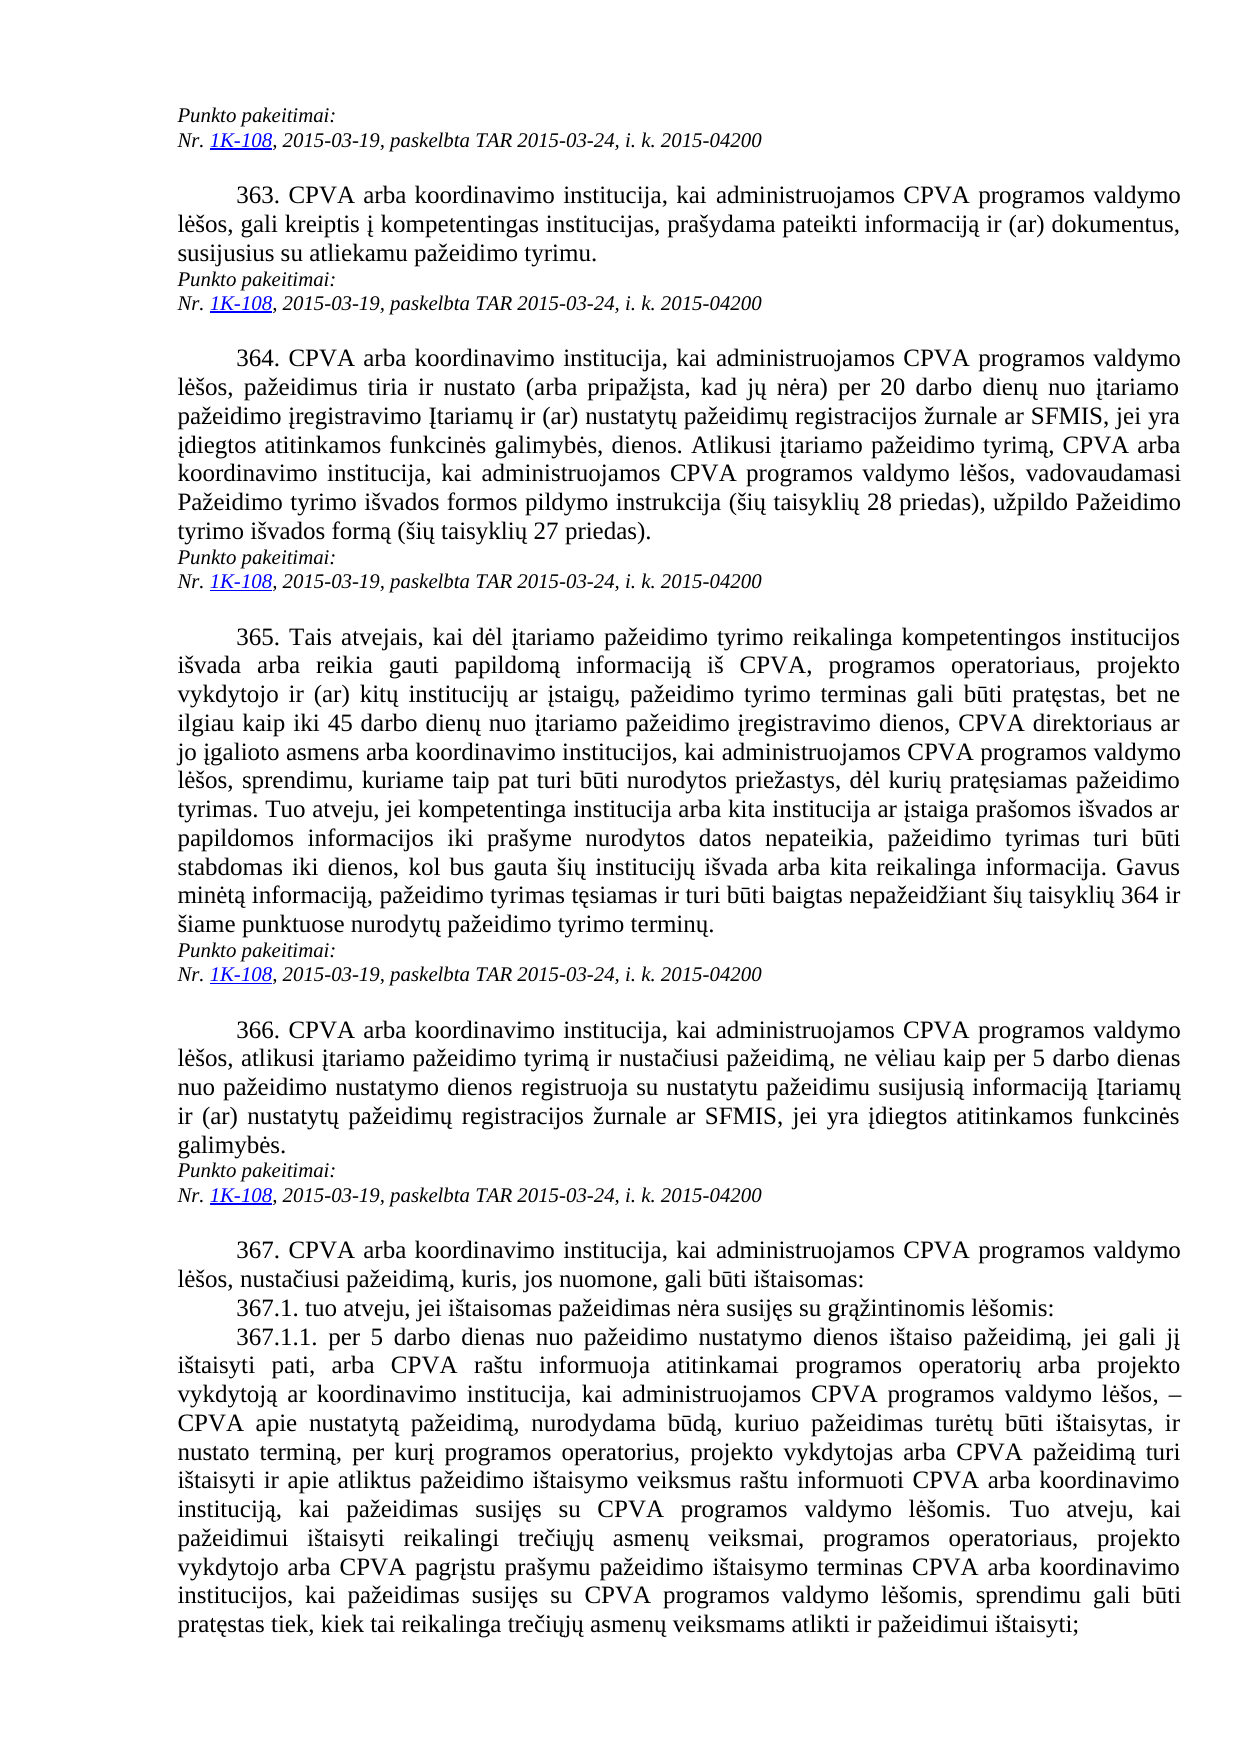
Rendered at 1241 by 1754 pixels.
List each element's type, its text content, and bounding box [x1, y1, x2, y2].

text 367.1.1. per 5 darbo dienas nuo pažeidimo nustatymo dienos ištaiso pažeidimą, jei gali jį ištaisyti pati, arba CPVA raštu informuoja atitinkamai programos operatorių arba projekto vykdytoją ar koordinavimo institucija, kai administruojamos CPVA programos valdymo lėšos, – CPVA apie nustatytą pažeidimą, nurodydama būdą, kuriuo pažeidimas turėtų būti ištaisytas, ir nustato terminą, per kurį programos operatorius, projekto vykdytojas arba CPVA pažeidimą turi ištaisyti ir apie atliktus pažeidimo ištaisymo veiksmus raštu informuoti CPVA arba koordinavimo instituciją, kai pažeidimas susijęs su CPVA programos valdymo lėšomis. Tuo atveju, kai pažeidimui ištaisyti reikalingi trečiųjų asmenų veiksmai, programos operatoriaus, projekto vykdytojo arba CPVA pagrįstu prašymu pažeidimo ištaisymo terminas CPVA arba koordinavimo institucijos, kai pažeidimas susijęs su CPVA programos valdymo lėšomis, sprendimu gali būti pratęstas tiek, kiek tai reikalinga trečiųjų asmenų veiksmams atlikti ir pažeidimui ištaisyti; [177, 1322, 1181, 1638]
text Nr. 1K-108, 2015-03-19, paskelbta TAR 2015-03-24, i. k. 2015-04200 [177, 127, 1181, 152]
text Nr. 1K-108, 2015-03-19, paskelbta TAR 2015-03-24, i. k. 2015-04200 [177, 569, 1181, 593]
text Nr. 1K-108, 2015-03-19, paskelbta TAR 2015-03-24, i. k. 2015-04200 [177, 1182, 1181, 1207]
text Punkto pakeitimai: [177, 103, 1181, 127]
text 364. CPVA arba koordinavimo institucija, kai administruojamos CPVA programos valdymo lėšos, pažeidimus tiria ir nustato (arba pripažįsta, kad jų nėra) per 20 darbo dienų nuo įtariamo pažeidimo įregistravimo Įtariamų ir (ar) nustatytų pažeidimų registracijos žurnale ar SFMIS, jei yra įdiegtos atitinkamos funkcinės galimybės, dienos. Atlikusi įtariamo pažeidimo tyrimą, CPVA arba koordinavimo institucija, kai administruojamos CPVA programos valdymo lėšos, vadovaudamasi Pažeidimo tyrimo išvados formos pildymo instrukcija (šių taisyklių 28 priedas), užpildo Pažeidimo tyrimo išvados formą (šių taisyklių 27 priedas). [177, 343, 1181, 545]
text 363. CPVA arba koordinavimo institucija, kai administruojamos CPVA programos valdymo lėšos, gali kreiptis į kompetentingas institucijas, prašydama pateikti informaciją ir (ar) dokumentus, susijusius su atliekamu pažeidimo tyrimu. [177, 180, 1181, 267]
text Punkto pakeitimai: [177, 1158, 1181, 1182]
text Nr. 1K-108, 2015-03-19, paskelbta TAR 2015-03-24, i. k. 2015-04200 [177, 962, 1181, 986]
text 366. CPVA arba koordinavimo institucija, kai administruojamos CPVA programos valdymo lėšos, atlikusi įtariamo pažeidimo tyrimą ir nustačiusi pažeidimą, ne vėliau kaip per 5 darbo dienas nuo pažeidimo nustatymo dienos registruoja su nustatytu pažeidimu susijusią informaciją Įtariamų ir (ar) nustatytų pažeidimų registracijos žurnale ar SFMIS, jei yra įdiegtos atitinkamos funkcinės galimybės. [177, 1015, 1181, 1158]
text Punkto pakeitimai: [177, 938, 1181, 962]
text 367.1. tuo atveju, jei ištaisomas pažeidimas nėra susijęs su grąžintinomis lėšomis: [177, 1293, 1181, 1322]
text Punkto pakeitimai: [177, 267, 1181, 291]
text 367. CPVA arba koordinavimo institucija, kai administruojamos CPVA programos valdymo lėšos, nustačiusi pažeidimą, kuris, jos nuomone, gali būti ištaisomas: [177, 1235, 1181, 1293]
text 365. Tais atvejais, kai dėl įtariamo pažeidimo tyrimo reikalinga kompetentingos institucijos išvada arba reikia gauti papildomą informaciją iš CPVA, programos operatoriaus, projekto vykdytojo ir (ar) kitų institucijų ar įstaigų, pažeidimo tyrimo terminas gali būti pratęstas, bet ne ilgiau kaip iki 45 darbo dienų nuo įtariamo pažeidimo įregistravimo dienos, CPVA direktoriaus ar jo įgalioto asmens arba koordinavimo institucijos, kai administruojamos CPVA programos valdymo lėšos, sprendimu, kuriame taip pat turi būti nurodytos priežastys, dėl kurių pratęsiamas pažeidimo tyrimas. Tuo atveju, jei kompetentinga institucija arba kita institucija ar įstaiga prašomos išvados ar papildomos informacijos iki prašyme nurodytos datos nepateikia, pažeidimo tyrimas turi būti stabdomas iki dienos, kol bus gauta šių institucijų išvada arba kita reikalinga informacija. Gavus minėtą informaciją, pažeidimo tyrimas tęsiamas ir turi būti baigtas nepažeidžiant šių taisyklių 364 ir šiame punktuose nurodytų pažeidimo tyrimo terminų. [177, 622, 1181, 938]
text Nr. 1K-108, 2015-03-19, paskelbta TAR 2015-03-24, i. k. 2015-04200 [177, 291, 1181, 315]
text Punkto pakeitimai: [177, 545, 1181, 569]
